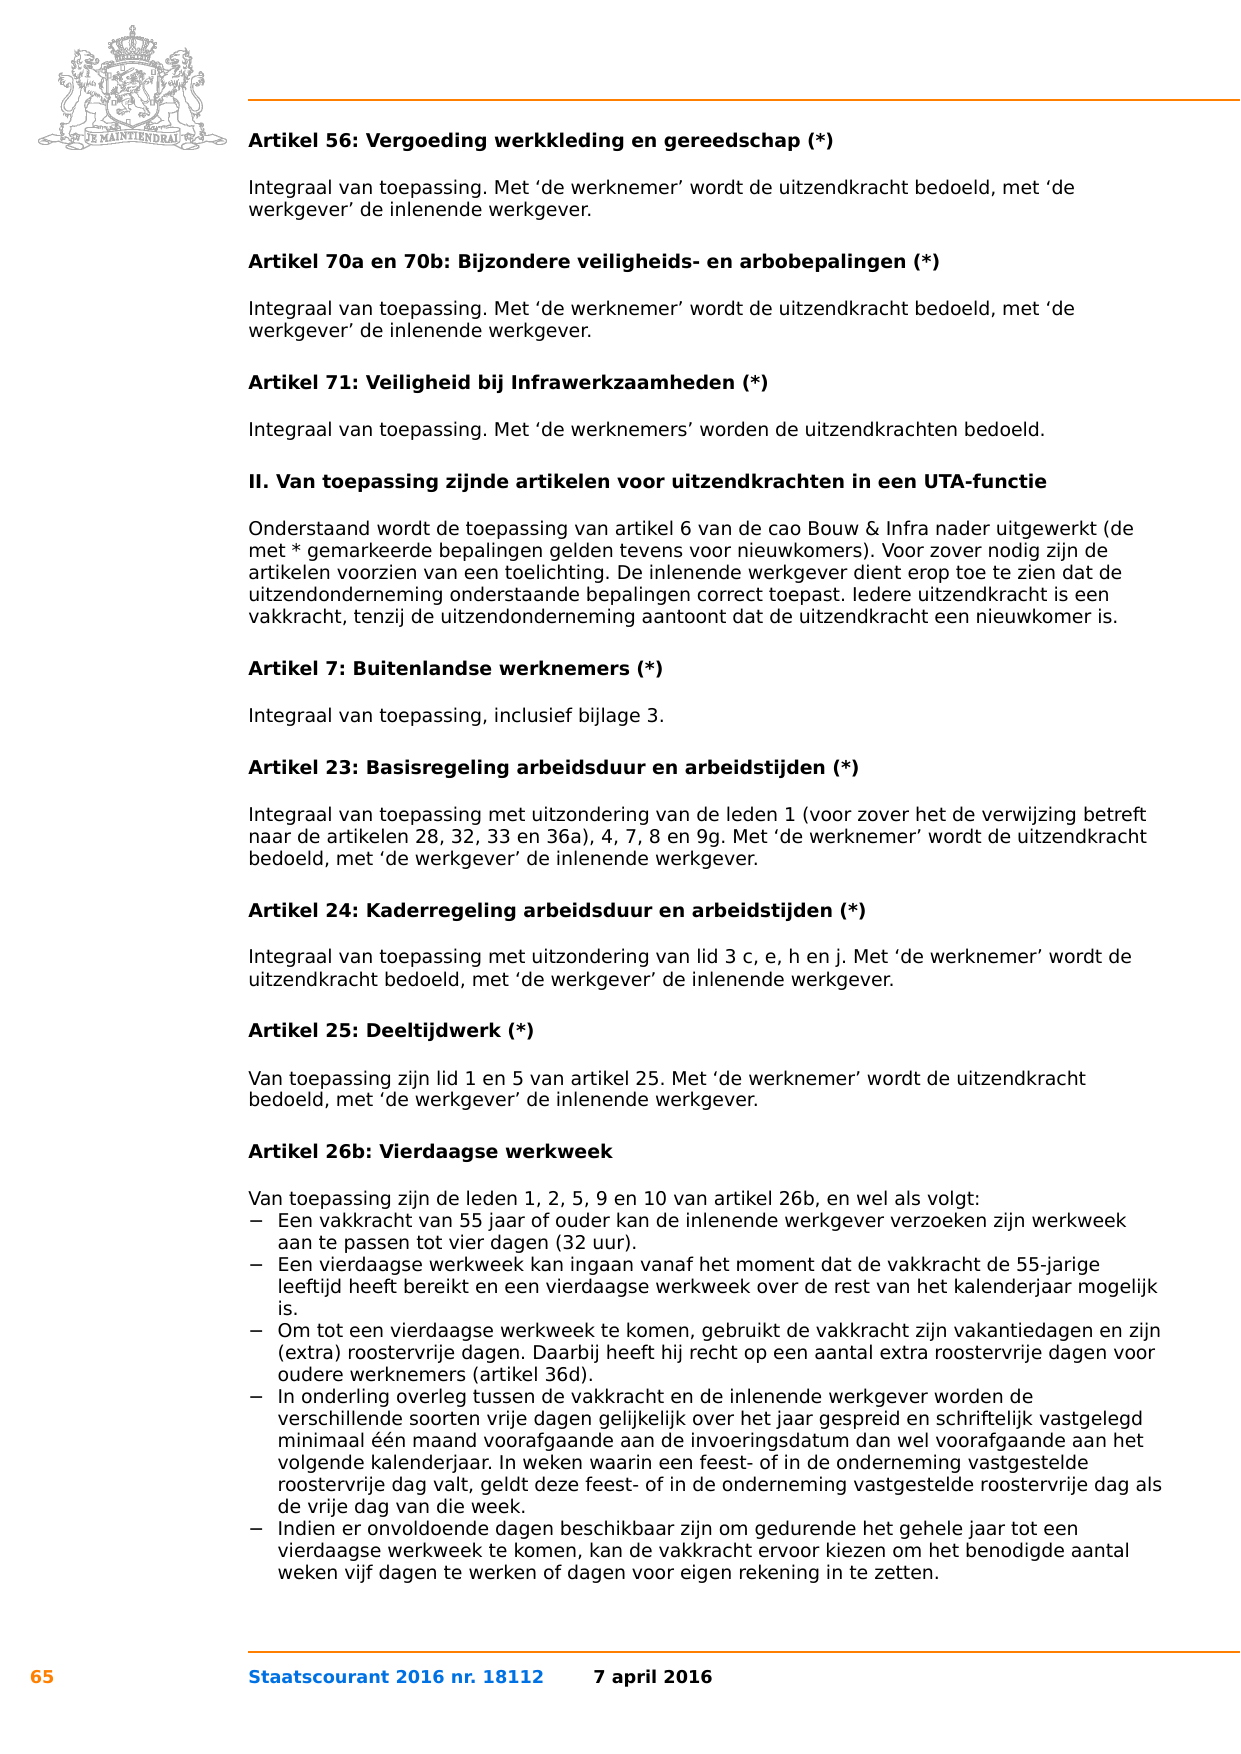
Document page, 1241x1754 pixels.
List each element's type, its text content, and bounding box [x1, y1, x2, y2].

subtitle Artikel 26b: Vierdaagse werkweek [248, 1141, 1163, 1163]
text Onderstaand wordt de toepassing van artikel 6 van de cao Bouw & Infra nader uitgewerkt (de met * gemarkeerde bepalingen gelden tevens voor nieuwkomers). Voor zover nodig zijn de artikelen voorzien van een toelichting. De inlenende werkgever dient erop toe te zien dat de uitzendonderneming onderstaande bepalingen correct toepast. Iedere uitzendkracht is een vakkracht, tenzij de uitzendonderneming aantoont dat de uitzendkracht een nieuwkomer is. [248, 518, 1163, 628]
picture [38, 25, 227, 150]
subtitle Artikel 56: Vergoeding werkkleding en gereedschap (*) [248, 130, 1163, 152]
text Integraal van toepassing met uitzondering van de leden 1 (voor zover het de verwijzing betreft naar de artikelen 28, 32, 33 en 36a), 4, 7, 8 en 9g. Met ‘de werknemer’ wordt de uitzendkracht bedoeld, met ‘de werkgever’ de inlenende werkgever. [248, 803, 1163, 869]
text Integraal van toepassing. Met ‘de werknemer’ wordt de uitzendkracht bedoeld, met ‘de werkgever’ de inlenende werkgever. [248, 298, 1163, 342]
subtitle Artikel 24: Kaderregeling arbeidsduur en arbeidstijden (*) [248, 899, 1163, 921]
text − In onderling overleg tussen de vakkracht en de inlenende werkgever worden de verschillende soorten vrije dagen gelijkelijk over het jaar gespreid en schriftelijk vastgelegd minimaal één maand voorafgaande aan de invoeringsdatum dan wel voorafgaande aan het volgende kalenderjaar. In weken waarin een feest- of in de onderneming vastgestelde roostervrije dag valt, geldt deze feest- of in de onderneming vastgestelde roostervrije dag als de vrije dag van die week. [248, 1386, 1163, 1518]
text Integraal van toepassing met uitzondering van lid 3 c, e, h en j. Met ‘de werknemer’ wordt de uitzendkracht bedoeld, met ‘de werkgever’ de inlenende werkgever. [248, 946, 1163, 990]
text Integraal van toepassing. Met ‘de werknemers’ worden de uitzendkrachten bedoeld. [248, 419, 1163, 441]
subtitle Artikel 25: Deeltijdwerk (*) [248, 1020, 1163, 1042]
text − Indien er onvoldoende dagen beschikbaar zijn om gedurende het gehele jaar tot een vierdaagse werkweek te komen, kan de vakkracht ervoor kiezen om het benodigde aantal weken vijf dagen te werken of dagen voor eigen rekening in te zetten. [248, 1518, 1163, 1584]
text Integraal van toepassing. Met ‘de werknemer’ wordt de uitzendkracht bedoeld, met ‘de werkgever’ de inlenende werkgever. [248, 177, 1163, 221]
subtitle Artikel 23: Basisregeling arbeidsduur en arbeidstijden (*) [248, 757, 1163, 778]
subtitle II. Van toepassing zijnde artikelen voor uitzendkrachten in een UTA-functie [248, 471, 1163, 493]
text − Een vierdaagse werkweek kan ingaan vanaf het moment dat de vakkracht de 55-jarige leeftijd heeft bereikt en een vierdaagse werkweek over de rest van het kalenderjaar mogelijk is. [248, 1254, 1163, 1320]
subtitle Artikel 71: Veiligheid bij Infrawerkzaamheden (*) [248, 372, 1163, 394]
subtitle Artikel 7: Buitenlandse werknemers (*) [248, 658, 1163, 679]
text − Een vakkracht van 55 jaar of ouder kan de inlenende werkgever verzoeken zijn werkweek aan te passen tot vier dagen (32 uur). [248, 1210, 1163, 1254]
text Van toepassing zijn lid 1 en 5 van artikel 25. Met ‘de werknemer’ wordt de uitzendkracht bedoeld, met ‘de werkgever’ de inlenende werkgever. [248, 1067, 1163, 1111]
subtitle Artikel 70a en 70b: Bijzondere veiligheids- en arbobepalingen (*) [248, 251, 1163, 273]
text Integraal van toepassing, inclusief bijlage 3. [248, 704, 1163, 727]
text Van toepassing zijn de leden 1, 2, 5, 9 en 10 van artikel 26b, en wel als volgt: [248, 1188, 1163, 1210]
text − Om tot een vierdaagse werkweek te komen, gebruikt de vakkracht zijn vakantiedagen en zijn (extra) roostervrije dagen. Daarbij heeft hij recht op een aantal extra roostervrije dagen voor oudere werknemers (artikel 36d). [248, 1320, 1163, 1386]
